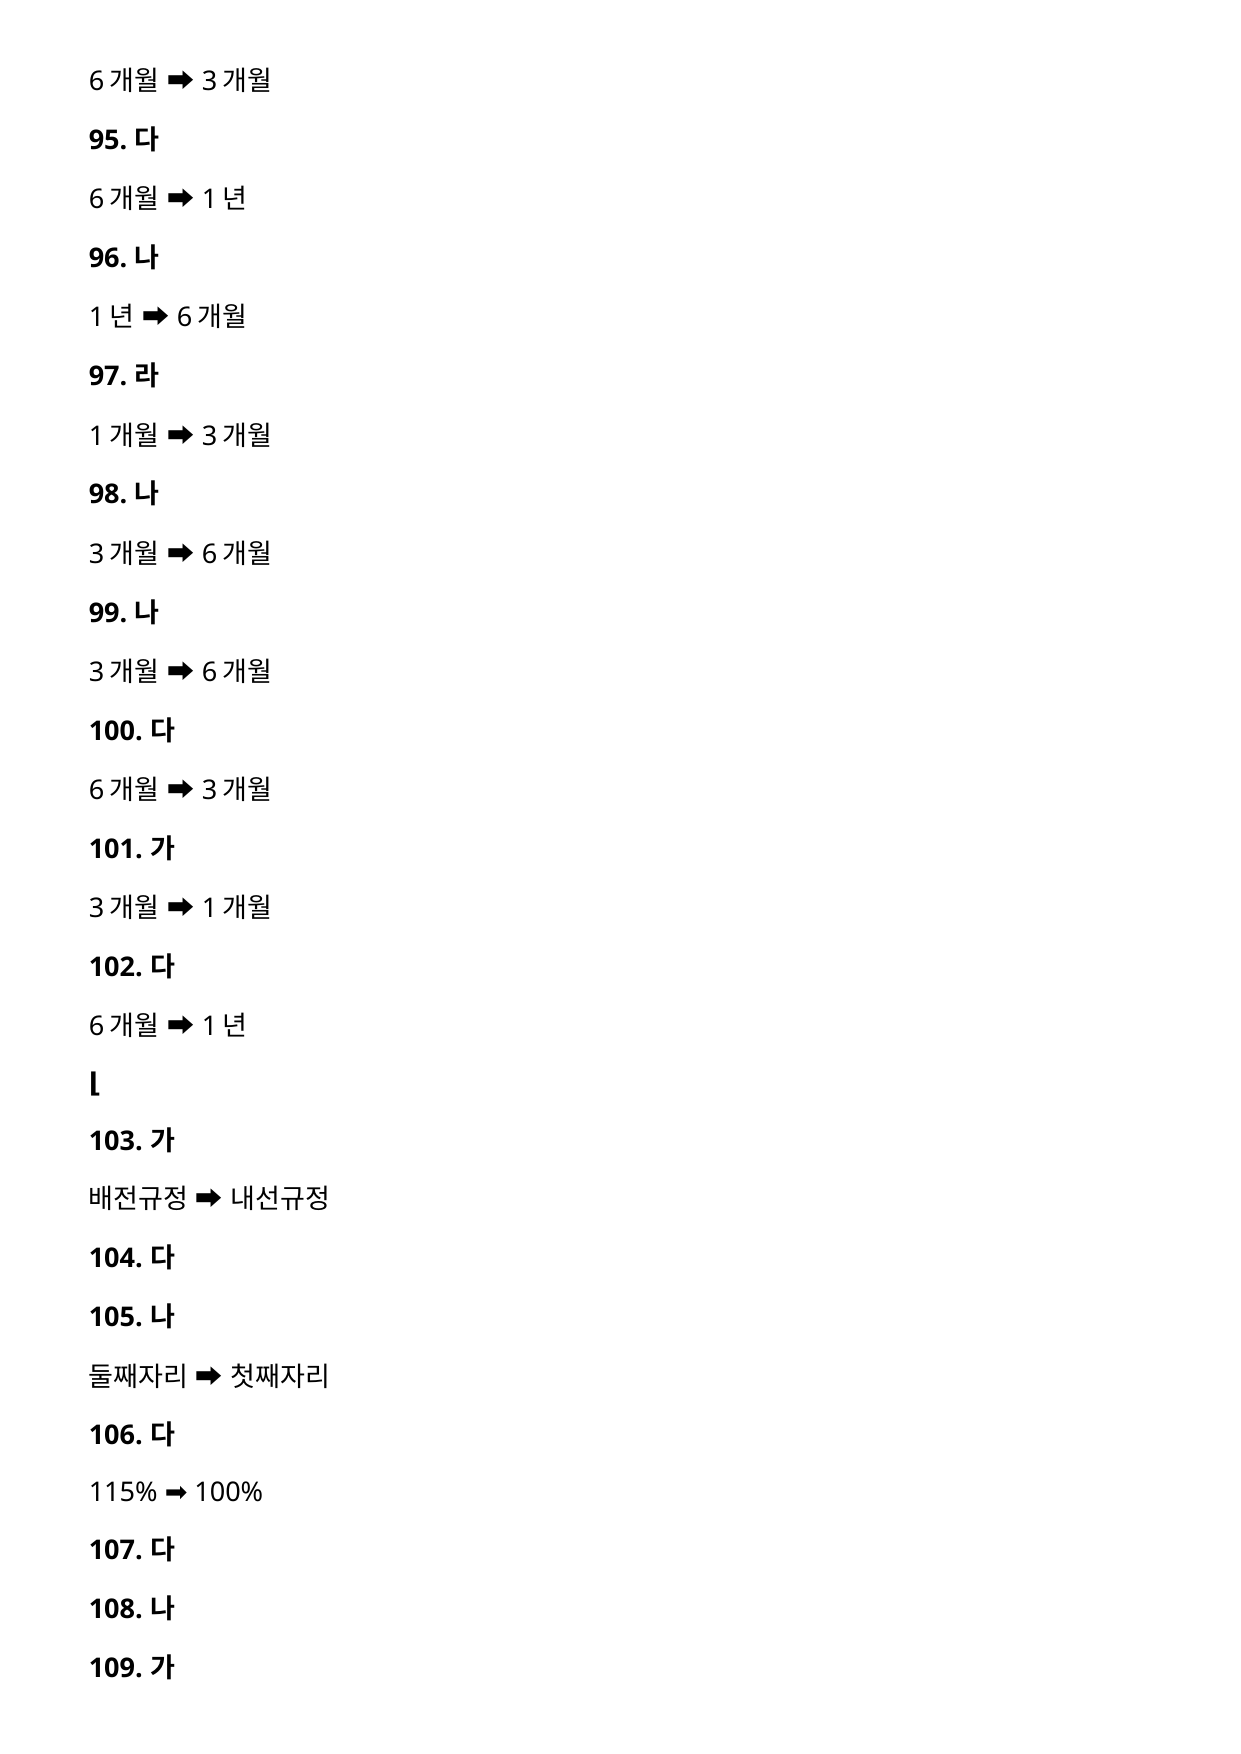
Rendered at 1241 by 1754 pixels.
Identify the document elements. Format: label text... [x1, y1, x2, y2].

text 3개월 ➡ 6개월 [88, 532, 1152, 571]
text 108. 나 [88, 1587, 1152, 1626]
text 97. 라 [88, 354, 1152, 394]
text 6개월 ➡ 1년 [88, 177, 1152, 217]
text 105. 나 [88, 1295, 1152, 1335]
text 115% ➡ 100% [88, 1472, 1152, 1509]
text 103. 가 [88, 1118, 1152, 1158]
text 배전규정 ➡ 내선규정 [88, 1177, 1152, 1217]
text 102. 다 [88, 945, 1152, 984]
text 3개월 ➡ 6개월 [88, 650, 1152, 689]
text 101. 가 [88, 827, 1152, 866]
text 106. 다 [88, 1413, 1152, 1453]
text 107. 다 [88, 1528, 1152, 1567]
text 99. 나 [88, 591, 1152, 630]
text 100. 다 [88, 709, 1152, 748]
text 1년 ➡ 6개월 [88, 295, 1152, 335]
text 96. 나 [88, 236, 1152, 276]
text 109. 가 [88, 1646, 1152, 1685]
text 1개월 ➡ 3개월 [88, 413, 1152, 453]
text ⌊ [88, 1063, 1152, 1100]
text 98. 나 [88, 472, 1152, 512]
text 104. 다 [88, 1236, 1152, 1276]
text 둘째자리 ➡ 첫째자리 [88, 1354, 1152, 1394]
text 95. 다 [88, 118, 1152, 157]
text 3개월 ➡ 1개월 [88, 886, 1152, 925]
text 6개월 ➡ 3개월 [88, 59, 1152, 98]
text 6개월 ➡ 1년 [88, 1004, 1152, 1043]
text 6개월 ➡ 3개월 [88, 768, 1152, 807]
